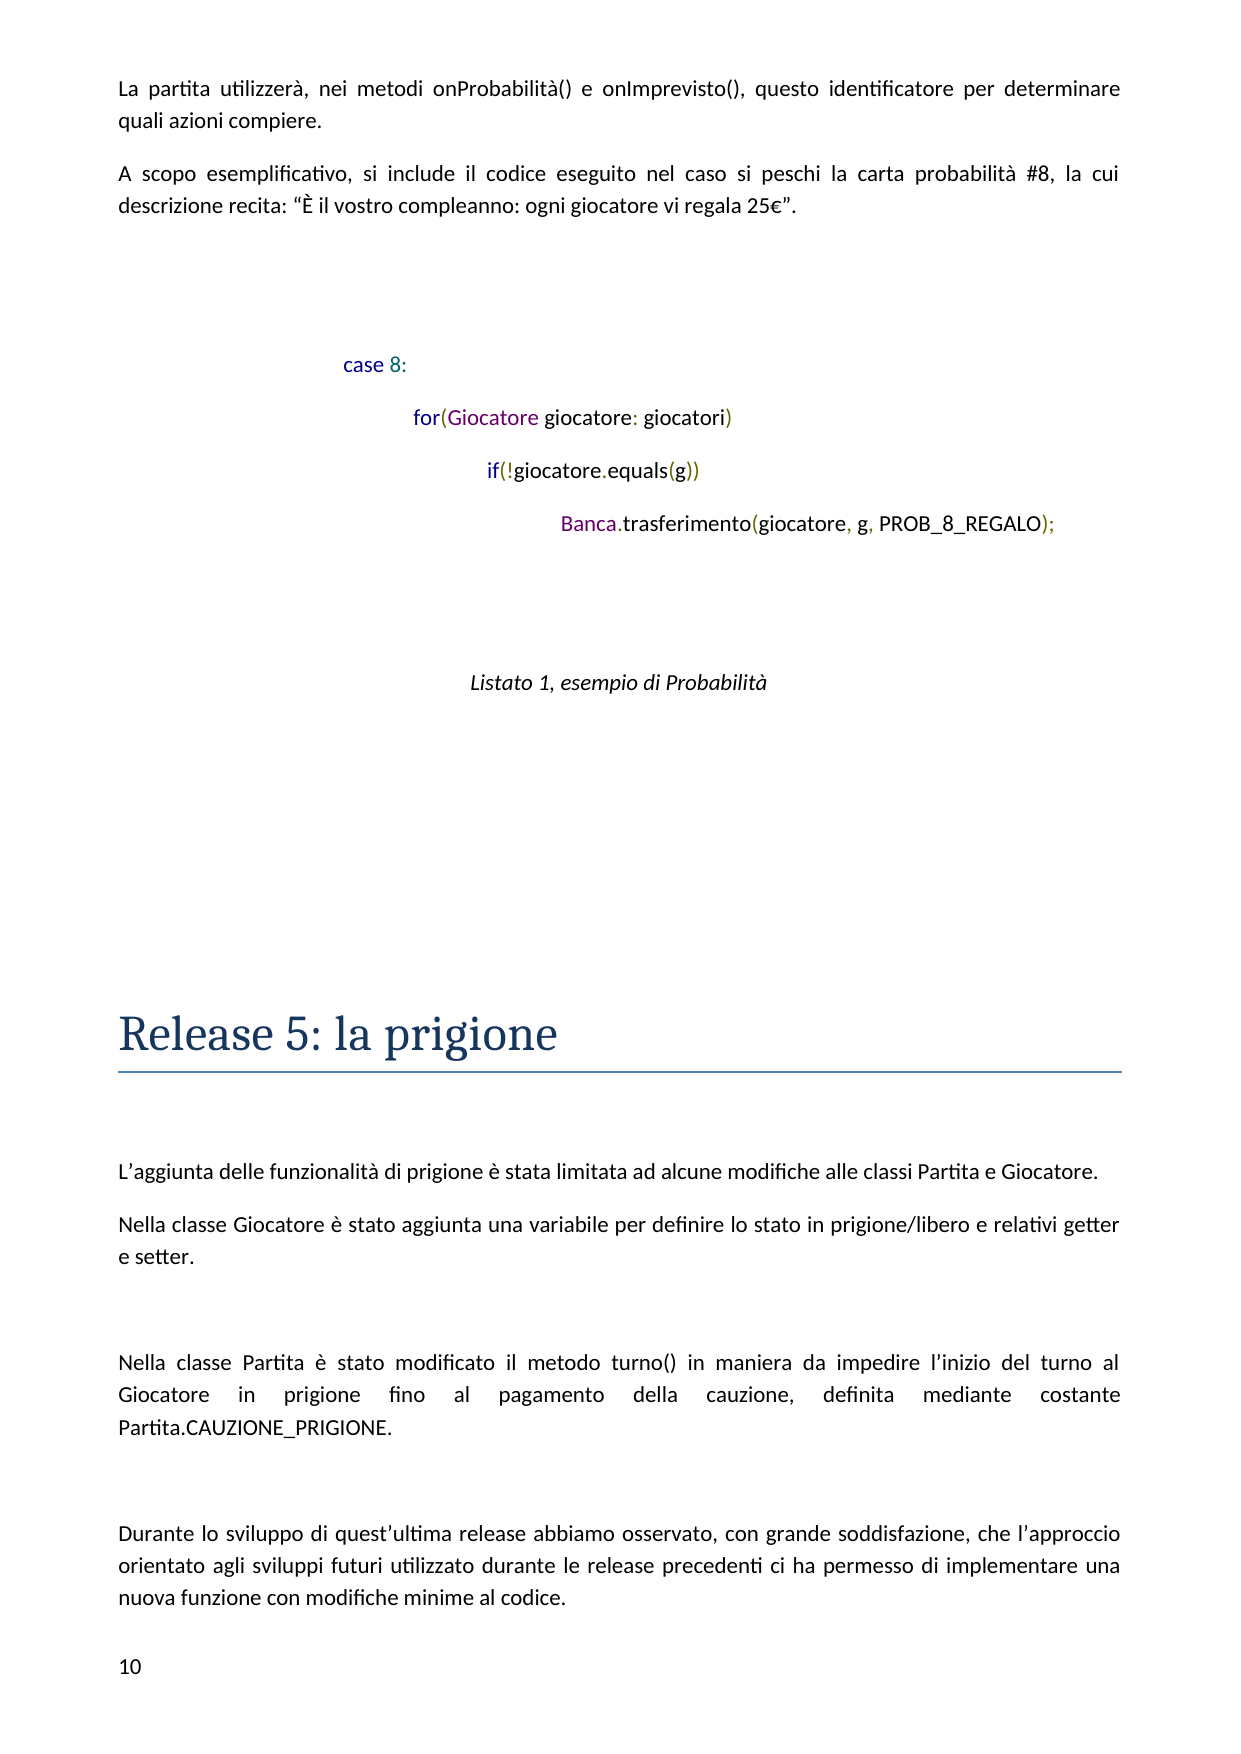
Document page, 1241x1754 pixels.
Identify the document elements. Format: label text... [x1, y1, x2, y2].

text Banca.trasferimento(giocatore, g, PROB_8_REGALO); [118, 509, 1122, 537]
text L’aggiunta delle funzionalità di prigione è stata limitata ad alcune modifiche alle classi Partita e Giocatore. [118, 1157, 1122, 1185]
title Release 5: la prigione [118, 1005, 1122, 1071]
text A scopo esemplificativo, si include il codice eseguito nel caso si peschi la carta probabilità #8, la cui descrizione recita: “È il vostro compleanno: ogni giocatore vi regala 25€”. [118, 159, 1122, 219]
text Durante lo sviluppo di quest’ultima release abbiamo osservato, con grande soddisfazione, che l’approccio orientato agli sviluppi futuri utilizzato durante le release precedenti ci ha permesso di implementare una nuova funzione con modifiche minime al codice. [118, 1519, 1122, 1611]
text Nella classe Giocatore è stato aggiunta una variabile per definire lo stato in prigione/libero e relativi getter e setter. [118, 1210, 1122, 1270]
text La partita utilizzerà, nei metodi onProbabilità() e onImprevisto(), questo identificatore per determinare quali azioni compiere. [118, 74, 1122, 134]
text Listato 1, esempio di Probabilità [118, 668, 1122, 696]
text for(Giocatore giocatore: giocatori) [118, 403, 1122, 431]
text Nella classe Partita è stato modificato il metodo turno() in maniera da impedire l’inizio del turno al Giocatore in prigione fino al pagamento della cauzione, definita mediante costante Partita.CAUZIONE_PRIGIONE. [118, 1348, 1122, 1441]
text if(!giocatore.equals(g)) [118, 456, 1122, 484]
text case 8: [343, 350, 1122, 378]
